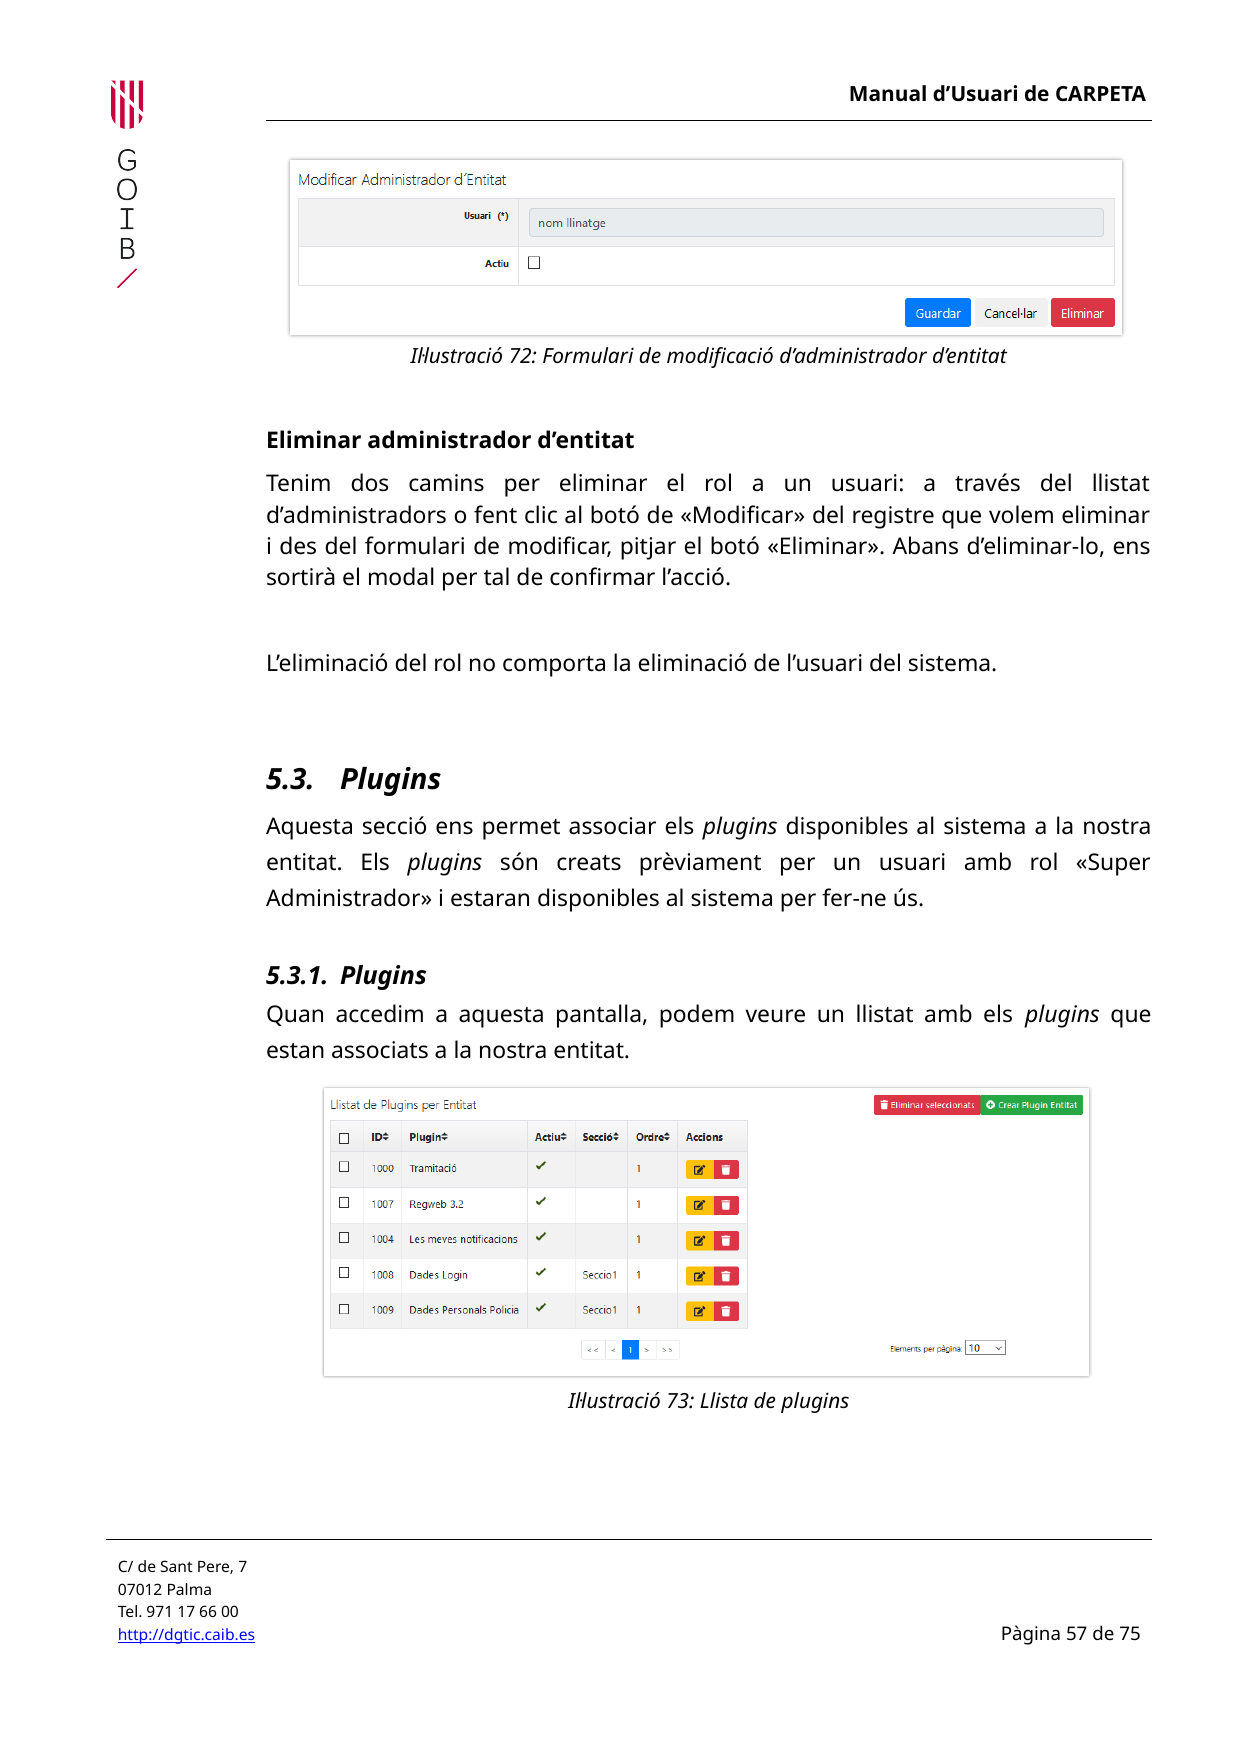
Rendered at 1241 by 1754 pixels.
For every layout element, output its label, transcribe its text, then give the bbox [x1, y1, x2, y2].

subtitle Plugins [266, 958, 1152, 992]
text Il·lustració 72: Formulari de modificació d’administrador d’entitat [266, 341, 1152, 369]
picture [82, 57, 172, 319]
text Quan accedim a aquesta pantalla, podem veure un llistat amb els plugins que estan associats a la nostra entitat. [266, 998, 1152, 1065]
picture [285, 156, 1133, 341]
text L’eliminació del rol no comporta la eliminació de l’usuari del sistema. [266, 647, 1152, 678]
picture [321, 1084, 1096, 1379]
text Aquesta secció ens permet associar els plugins disponibles al sistema a la nostra entitat. Els plugins són creats prèviament per un usuari amb rol «Super Administrador» i estaran disponibles al sistema per fer-ne ús. [266, 810, 1152, 913]
text Il·lustració 73: Llista de plugins [266, 1287, 1152, 1414]
text Tenim dos camins per eliminar el rol a un usuari: a través del llistat d’administradors o fent clic al botó de «Modificar» del registre que volem eliminar i des del formulari de modificar, pitjar el botó «Eliminar». Abans d’eliminar-lo, ens sortirà el modal per tal de confirmar l’acció. [266, 467, 1152, 592]
text Eliminar administrador d’entitat [266, 424, 1152, 456]
subtitle Plugins [266, 758, 1152, 798]
